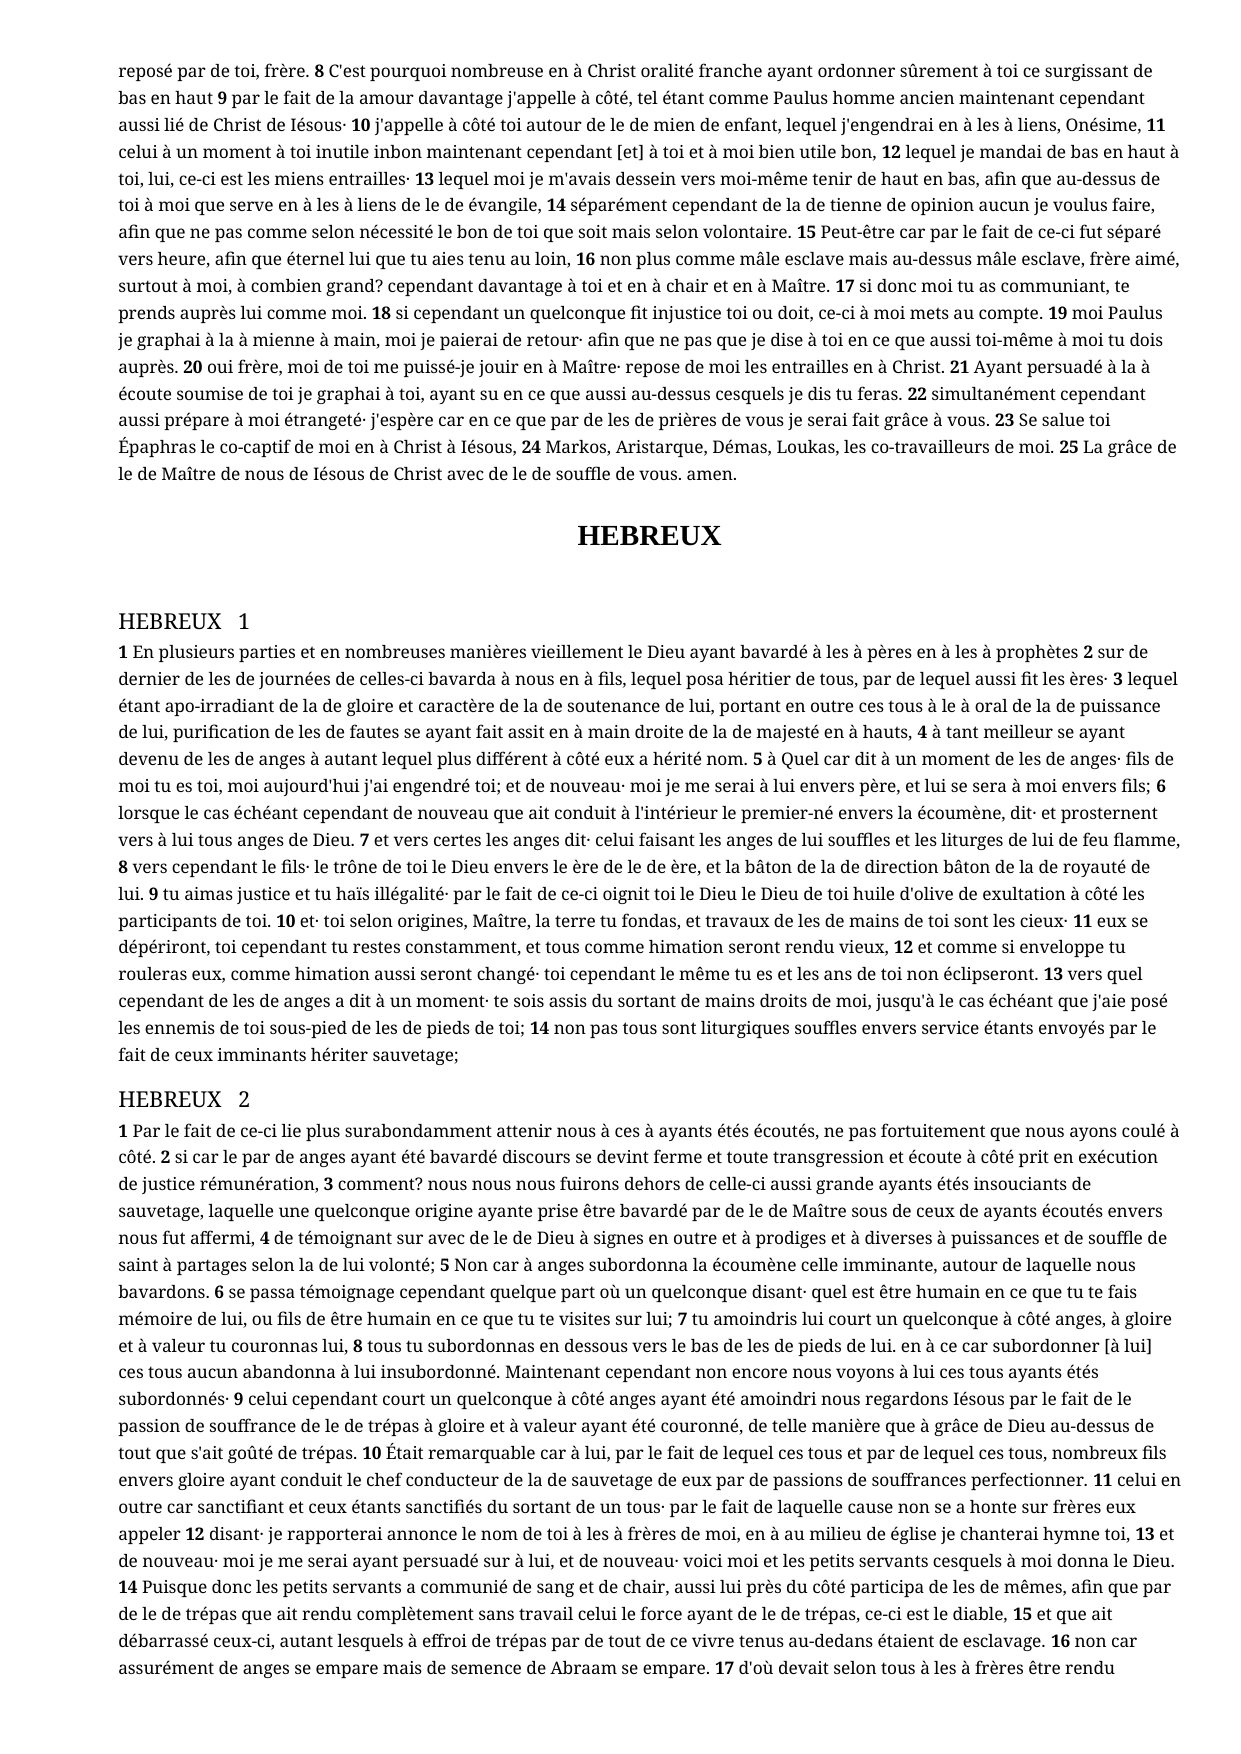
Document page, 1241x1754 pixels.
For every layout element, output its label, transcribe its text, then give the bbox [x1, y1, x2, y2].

text 1 Par le fait de ce-ci lie plus surabondamment attenir nous à ces à ayants étés écoutés, ne pas fortuitement que nous ayons coulé à côté. 2 si car le par de anges ayant été bavardé discours se devint ferme et toute transgression et écoute à côté prit en exécution de justice rémunération, 3 comment? nous nous nous fuirons dehors de celle-ci aussi grande ayants étés insouciants de sauvetage, laquelle une quelconque origine ayante prise être bavardé par de le de Maître sous de ceux de ayants écoutés envers nous fut affermi, 4 de témoignant sur avec de le de Dieu à signes en outre et à prodiges et à diverses à puissances et de souffle de saint à partages selon la de lui volonté; 5 Non car à anges subordonna la écoumène celle imminante, autour de laquelle nous bavardons. 6 se passa témoignage cependant quelque part où un quelconque disant· quel est être humain en ce que tu te fais mémoire de lui, ou fils de être humain en ce que tu te visites sur lui; 7 tu amoindris lui court un quelconque à côté anges, à gloire et à valeur tu couronnas lui, 8 tous tu subordonnas en dessous vers le bas de les de pieds de lui. en à ce car subordonner [à lui] ces tous aucun abandonna à lui insubordonné. Maintenant cependant non encore nous voyons à lui ces tous ayants étés subordonnés· 9 celui cependant court un quelconque à côté anges ayant été amoindri nous regardons Iésous par le fait de le passion de souffrance de le de trépas à gloire et à valeur ayant été couronné, de telle manière que à grâce de Dieu au-dessus de tout que s'ait goûté de trépas. 10 Était remarquable car à lui, par le fait de lequel ces tous et par de lequel ces tous, nombreux fils envers gloire ayant conduit le chef conducteur de la de sauvetage de eux par de passions de souffrances perfectionner. 11 celui en outre car sanctifiant et ceux étants sanctifiés du sortant de un tous· par le fait de laquelle cause non se a honte sur frères eux appeler 12 disant· je rapporterai annonce le nom de toi à les à frères de moi, en à au milieu de église je chanterai hymne toi, 13 et de nouveau· moi je me serai ayant persuadé sur à lui, et de nouveau· voici moi et les petits servants cesquels à moi donna le Dieu. 14 Puisque donc les petits servants a communié de sang et de chair, aussi lui près du côté participa de les de mêmes, afin que par de le de trépas que ait rendu complètement sans travail celui le force ayant de le de trépas, ce-ci est le diable, 15 et que ait débarrassé ceux-ci, autant lesquels à effroi de trépas par de tout de ce vivre tenus au-dedans étaient de esclavage. 16 non car assurément de anges se empare mais de semence de Abraam se empare. 17 d'où devait selon tous à les à frères être rendu [118, 1119, 1181, 1679]
text reposé par de toi, frère. 8 C'est pourquoi nombreuse en à Christ oralité franche ayant ordonner sûrement à toi ce surgissant de bas en haut 9 par le fait de la amour davantage j'appelle à côté, tel étant comme Paulus homme ancien maintenant cependant aussi lié de Christ de Iésous· 10 j'appelle à côté toi autour de le de mien de enfant, lequel j'engendrai en à les à liens, Onésime, 11 celui à un moment à toi inutile inbon maintenant cependant [et] à toi et à moi bien utile bon, 12 lequel je mandai de bas en haut à toi, lui, ce-ci est les miens entrailles· 13 lequel moi je m'avais dessein vers moi-même tenir de haut en bas, afin que au-dessus de toi à moi que serve en à les à liens de le de évangile, 14 séparément cependant de la de tienne de opinion aucun je voulus faire, afin que ne pas comme selon nécessité le bon de toi que soit mais selon volontaire. 15 Peut-être car par le fait de ce-ci fut séparé vers heure, afin que éternel lui que tu aies tenu au loin, 16 non plus comme mâle esclave mais au-dessus mâle esclave, frère aimé, surtout à moi, à combien grand? cependant davantage à toi et en à chair et en à Maître. 17 si donc moi tu as communiant, te prends auprès lui comme moi. 18 si cependant un quelconque fit injustice toi ou doit, ce-ci à moi mets au compte. 19 moi Paulus je graphai à la à mienne à main, moi je paierai de retour· afin que ne pas que je dise à toi en ce que aussi toi-même à moi tu dois auprès. 20 oui frère, moi de toi me puissé-je jouir en à Maître· repose de moi les entrailles en à Christ. 21 Ayant persuadé à la à écoute soumise de toi je graphai à toi, ayant su en ce que aussi au-dessus cesquels je dis tu feras. 22 simultanément cependant aussi prépare à moi étrangeté· j'espère car en ce que par de les de prières de vous je serai fait grâce à vous. 23 Se salue toi Épaphras le co-captif de moi en à Christ à Iésous, 24 Markos, Aristarque, Démas, Loukas, les co-travailleurs de moi. 25 La grâce de le de Maître de nous de Iésous de Christ avec de le de souffle de vous. amen. [118, 59, 1181, 486]
subtitle HEBREUX [118, 518, 1181, 552]
text 1 En plusieurs parties et en nombreuses manières vieillement le Dieu ayant bavardé à les à pères en à les à prophètes 2 sur de dernier de les de journées de celles-ci bavarda à nous en à fils, lequel posa héritier de tous, par de lequel aussi fit les ères· 3 lequel étant apo-irradiant de la de gloire et caractère de la de soutenance de lui, portant en outre ces tous à le à oral de la de puissance de lui, purification de les de fautes se ayant fait assit en à main droite de la de majesté en à hauts, 4 à tant meilleur se ayant devenu de les de anges à autant lequel plus différent à côté eux a hérité nom. 5 à Quel car dit à un moment de les de anges· fils de moi tu es toi, moi aujourd'hui j'ai engendré toi; et de nouveau· moi je me serai à lui envers père, et lui se sera à moi envers fils; 6 lorsque le cas échéant cependant de nouveau que ait conduit à l'intérieur le premier-né envers la écoumène, dit· et prosternent vers à lui tous anges de Dieu. 7 et vers certes les anges dit· celui faisant les anges de lui souffles et les liturges de lui de feu flamme, 8 vers cependant le fils· le trône de toi le Dieu envers le ère de le de ère, et la bâton de la de direction bâton de la de royauté de lui. 9 tu aimas justice et tu haïs illégalité· par le fait de ce-ci oignit toi le Dieu le Dieu de toi huile d'olive de exultation à côté les participants de toi. 10 et· toi selon origines, Maître, la terre tu fondas, et travaux de les de mains de toi sont les cieux· 11 eux se dépériront, toi cependant tu restes constamment, et tous comme himation seront rendu vieux, 12 et comme si enveloppe tu rouleras eux, comme himation aussi seront changé· toi cependant le même tu es et les ans de toi non éclipseront. 13 vers quel cependant de les de anges a dit à un moment· te sois assis du sortant de mains droits de moi, jusqu'à le cas échéant que j'aie posé les ennemis de toi sous-pied de les de pieds de toi; 14 non pas tous sont liturgiques souffles envers service étants envoyés par le fait de ceux imminants hériter sauvetage; [118, 640, 1181, 1066]
text HEBREUX 1 [118, 606, 1181, 636]
text HEBREUX 2 [118, 1084, 1181, 1114]
